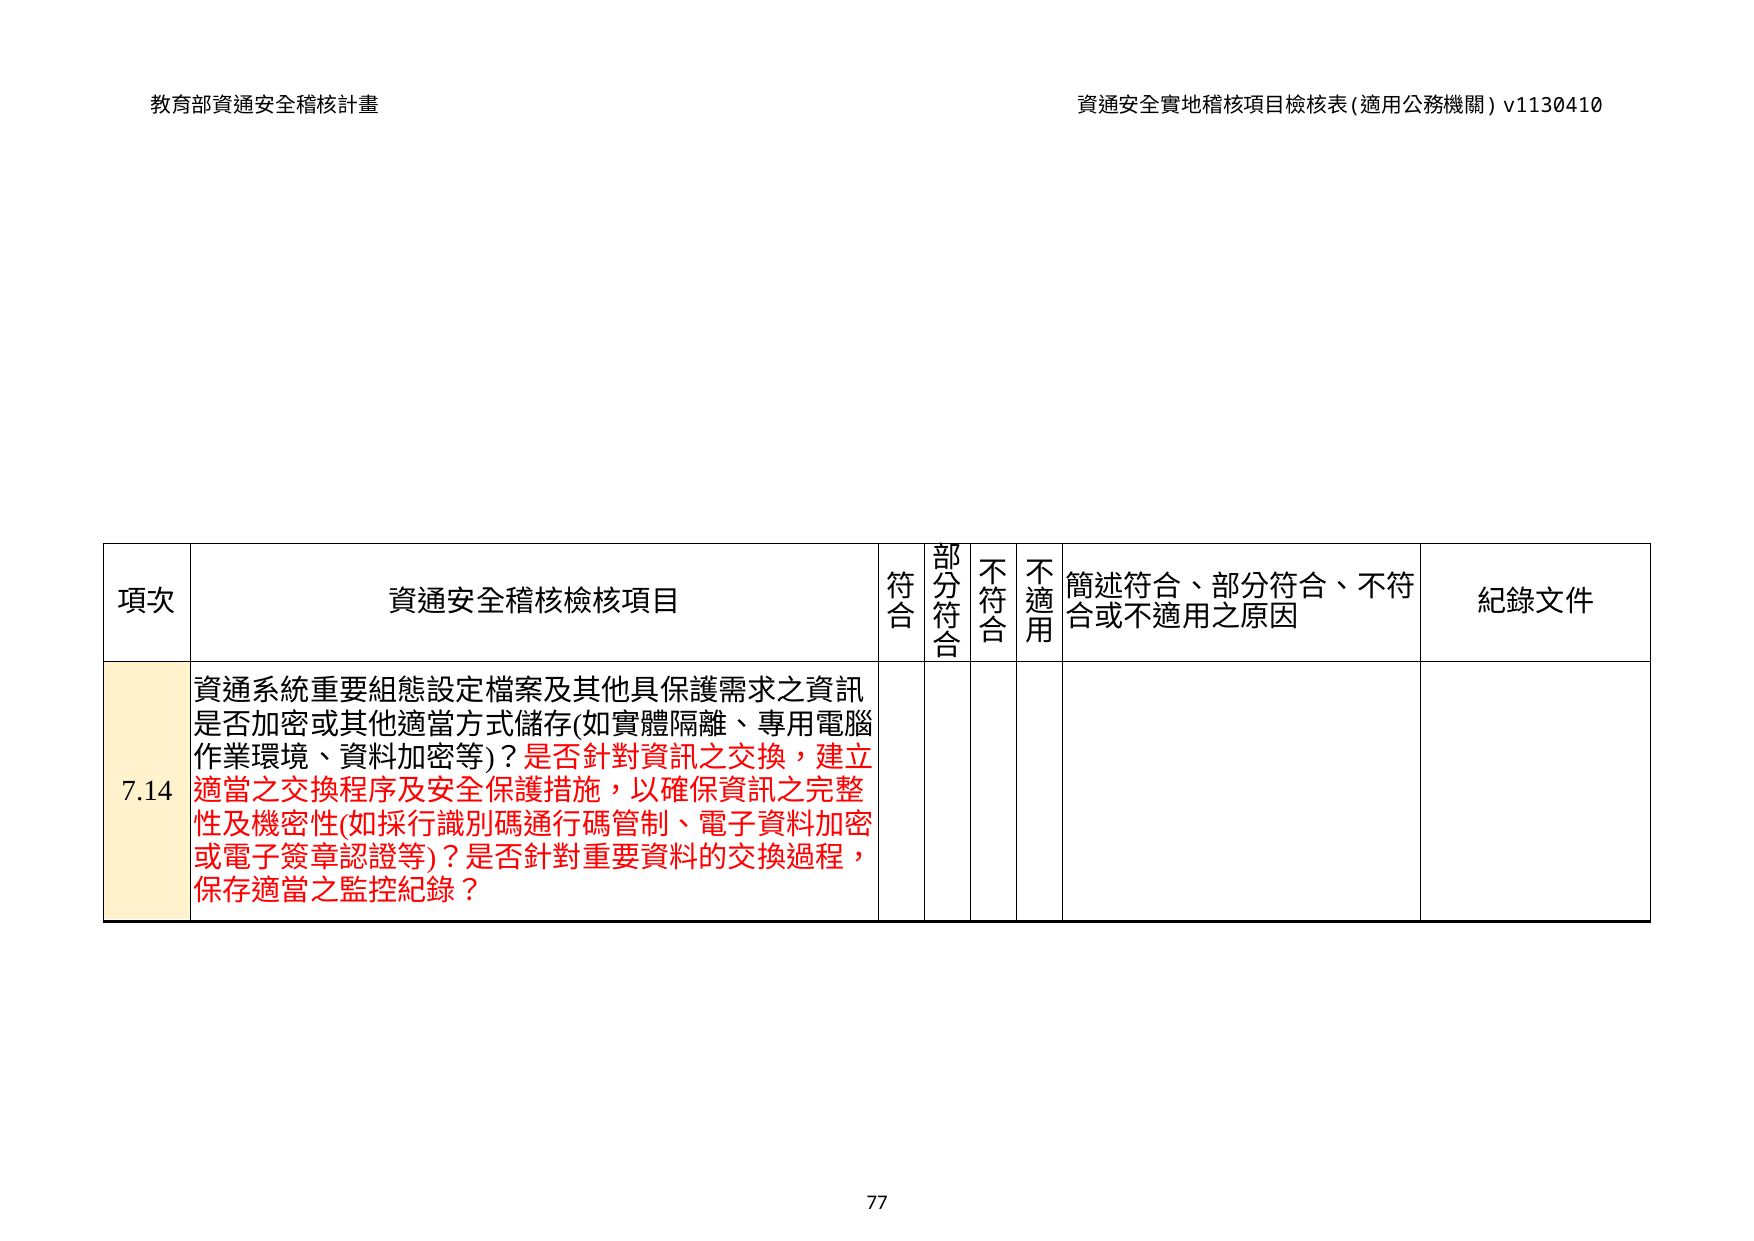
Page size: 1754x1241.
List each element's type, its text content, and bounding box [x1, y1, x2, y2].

table_cell [879, 662, 924, 919]
table_cell [1063, 662, 1420, 919]
table_header 部分符合 [925, 544, 970, 661]
table_header 簡述符合、部分符合、不符合或不適用之原因 [1063, 544, 1420, 661]
table_cell [1017, 662, 1062, 919]
table_cell [925, 662, 970, 919]
table_header 項次 [104, 544, 190, 661]
table_header 不符合 [971, 544, 1016, 661]
table_header 紀錄文件 [1421, 544, 1650, 661]
table_header 符合 [879, 544, 924, 661]
table_header 不適用 [1017, 544, 1062, 661]
table_header 資通安全稽核檢核項目 [191, 544, 878, 661]
table_cell 7.14 [104, 662, 190, 919]
table_cell [1421, 662, 1650, 919]
table_cell [971, 662, 1016, 919]
table_cell 資通系統重要組態設定檔案及其他具保護需求之資訊是否加密或其他適當方式儲存(如實體隔離、專用電腦作業環境、資料加密等)？是否針對資訊之交換，建立適當之交換程序及安全保護措施，以確保資訊之完整性及機密性(如採行識別碼通行碼管制、電子資料加密或電子簽章認證等)？是否針對重要資料的交換過程，保存適當之監控紀錄？ [191, 662, 878, 919]
